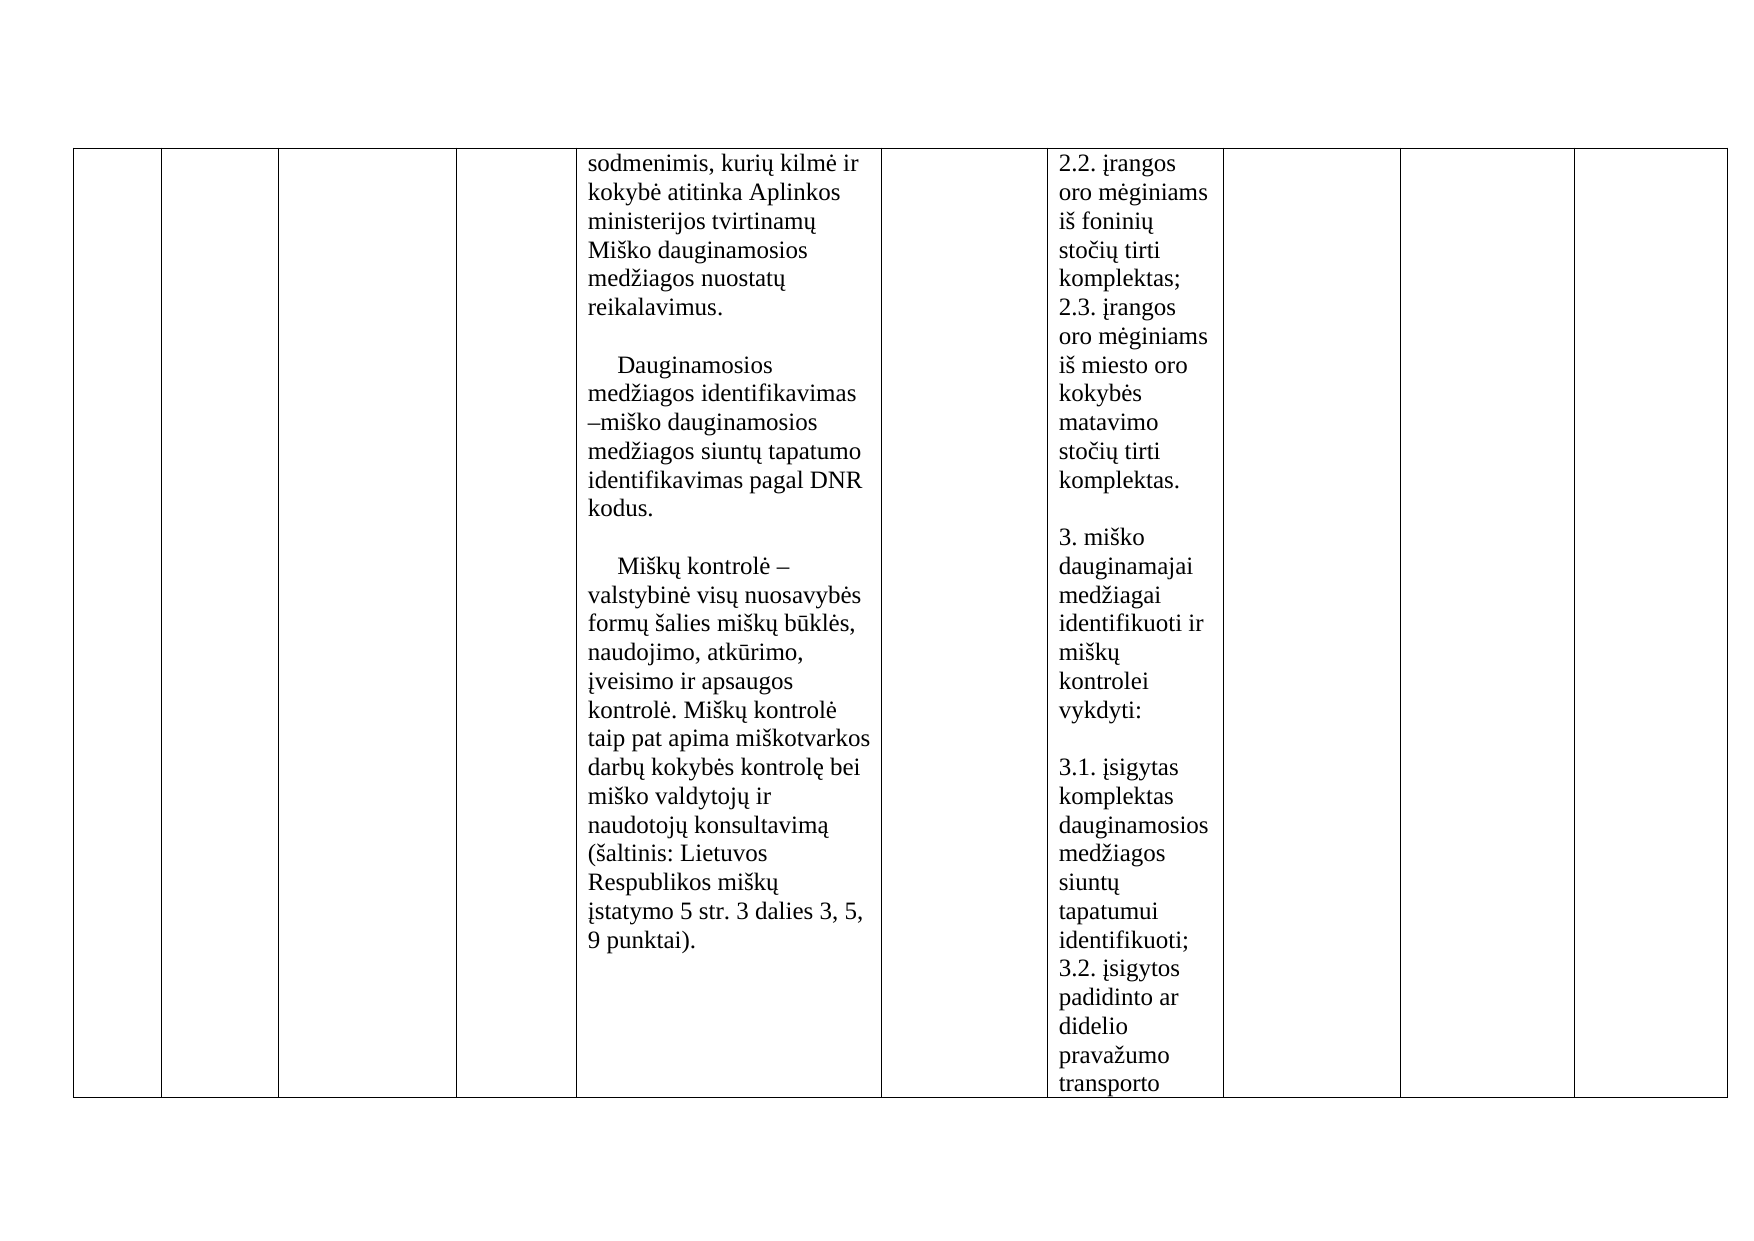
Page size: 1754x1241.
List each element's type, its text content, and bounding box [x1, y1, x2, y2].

table_cell sodmenimis, kurių kilmė ir kokybė atitinka Aplinkos ministerijos tvirtinamų Miško dauginamosios medžiagos nuostatų reikalavimus. Dauginamosios medžiagos identifikavimas –miško dauginamosios medžiagos siuntų tapatumo identifikavimas pagal DNR kodus. Miškų kontrolė – valstybinė visų nuosavybės formų šalies miškų būklės, naudojimo, atkūrimo, įveisimo ir apsaugos kontrolė. Miškų kontrolė taip pat apima miškotvarkos darbų kokybės kontrolę bei miško valdytojų ir naudotojų konsultavimą (šaltinis: Lietuvos Respublikos miškų įstatymo 5 str. 3 dalies 3, 5, 9 punktai). [577, 149, 881, 1097]
table_cell [882, 149, 1047, 1097]
table_cell [1224, 149, 1400, 1097]
table_cell [162, 149, 278, 1097]
table_cell [1575, 149, 1727, 1097]
table_cell [1401, 149, 1574, 1097]
table_cell [279, 149, 456, 1097]
table_cell [74, 149, 161, 1097]
table_cell 2.2. įrangos oro mėginiams iš foninių stočių tirti komplektas; 2.3. įrangos oro mėginiams iš miesto oro kokybės matavimo stočių tirti komplektas. 3. miško dauginamajai medžiagai identifikuoti ir miškų kontrolei vykdyti: 3.1. įsigytas komplektas dauginamosios medžiagos siuntų tapatumui identifikuoti; 3.2. įsigytos padidinto ar didelio pravažumo transporto [1048, 149, 1223, 1097]
table_cell [457, 149, 576, 1097]
